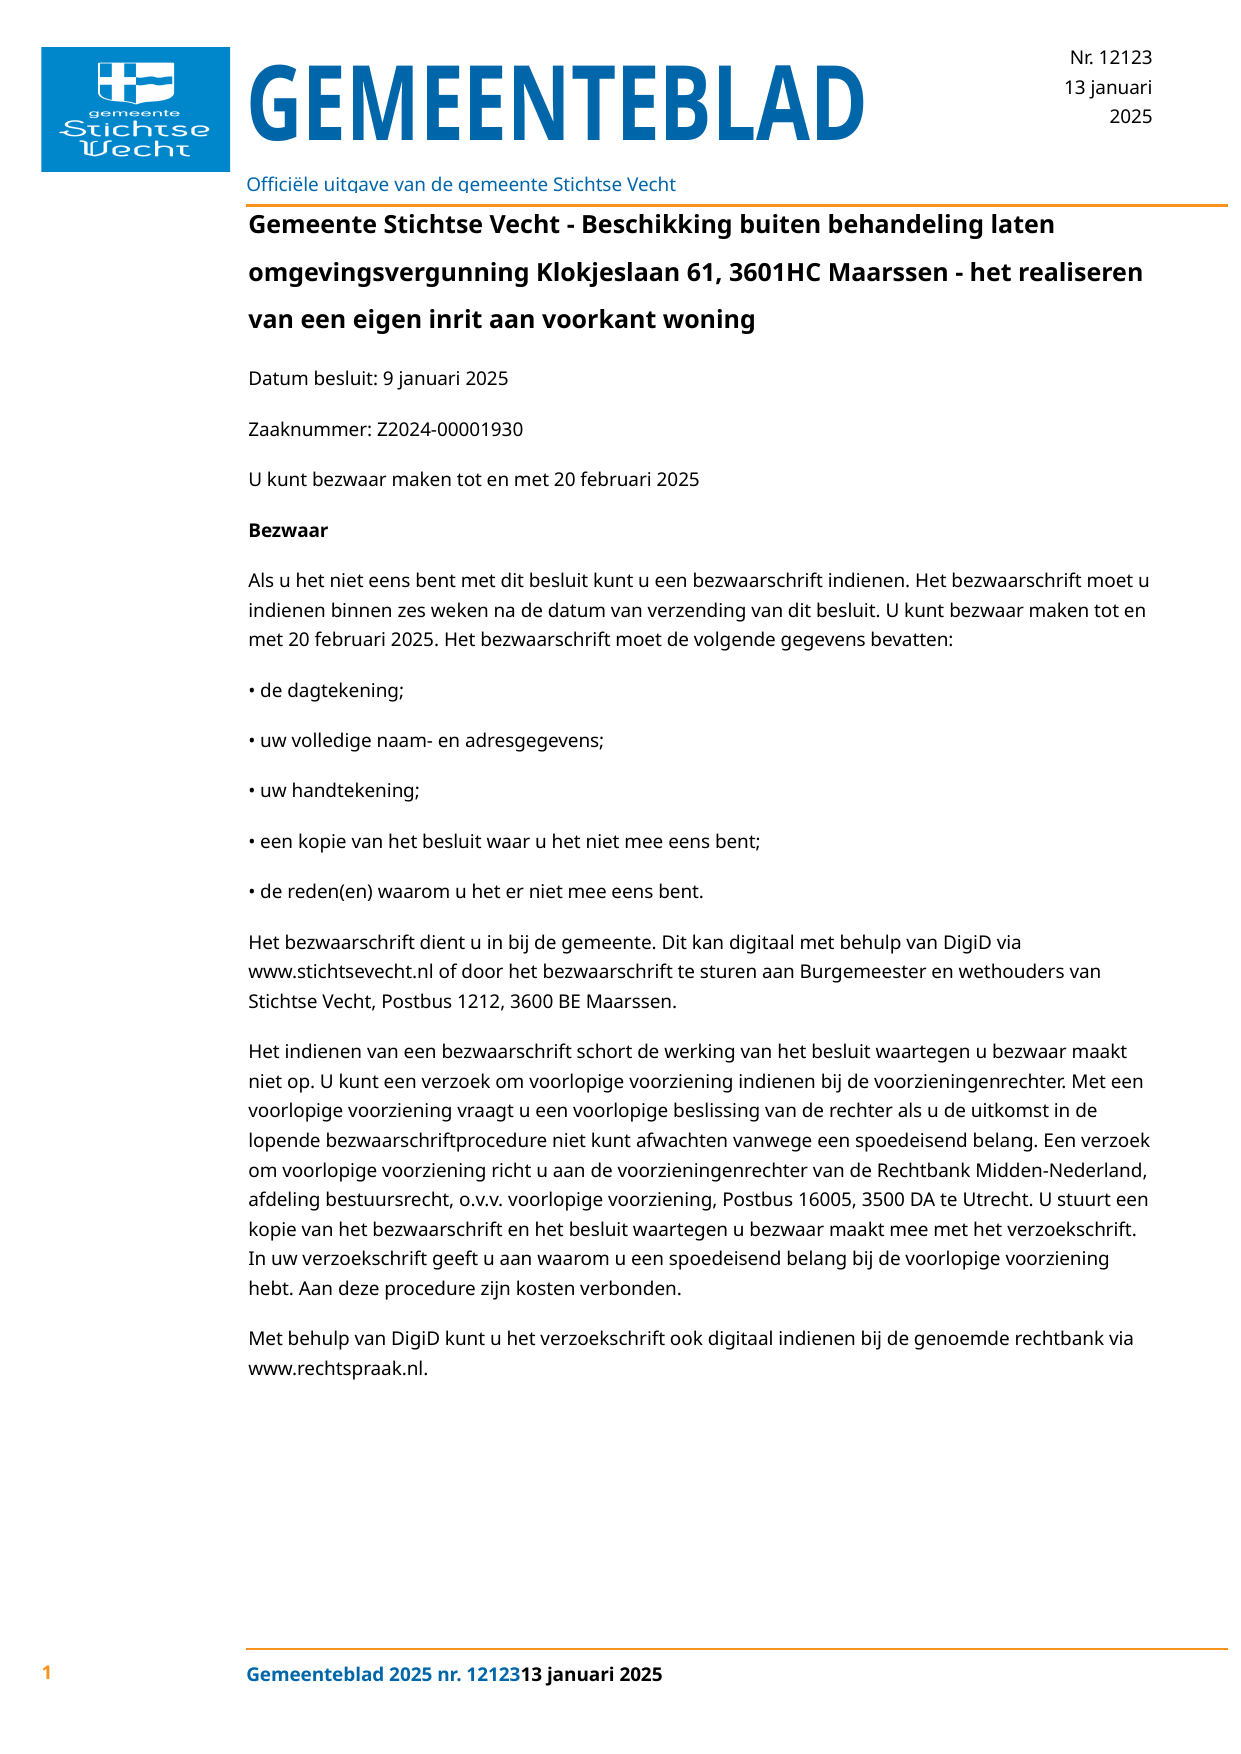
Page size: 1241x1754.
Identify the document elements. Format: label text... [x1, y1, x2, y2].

text • de reden(en) waarom u het er niet mee eens bent. [248, 878, 1152, 904]
text Zaaknummer: Z2024-00001930 [248, 416, 1152, 442]
text • uw handtekening; [248, 778, 1152, 803]
picture [137, 63, 174, 103]
text • uw volledige naam- en adresgegevens; [248, 727, 1152, 753]
text Datum besluit: 9 januari 2025 [248, 366, 1152, 391]
text • een kopie van het besluit waar u het niet mee eens bent; [248, 828, 1152, 854]
text Bezwaar [248, 517, 1152, 542]
text Gemeente Stichtse Vecht - Beschikking buiten behandeling laten omgevingsvergunning Klokjeslaan 61, 3601HC Maarssen - het realiseren van een eigen inrit aan voorkant woning [248, 207, 1152, 336]
text • de dagtekening; [248, 677, 1152, 702]
text Als u het niet eens bent met dit besluit kunt u een bezwaarschrift indienen. Het bezwaarschrift moet u indienen binnen zes weken na de datum van verzending van dit besluit. U kunt bezwaar maken tot en met 20 februari 2025. Het bezwaarschrift moet de volgende gegevens bevatten: [248, 567, 1152, 652]
text Het bezwaarschrift dient u in bij de gemeente. Dit kan digitaal met behulp van DigiD via www.stichtsevecht.nl of door het bezwaarschrift te sturen aan Burgemeester en wethouders van Stichtse Vecht, Postbus 1212, 3600 BE Maarssen. [248, 929, 1152, 1014]
text U kunt bezwaar maken tot en met 20 februari 2025 [248, 466, 1152, 492]
picture [99, 63, 135, 101]
text Het indienen van een bezwaarschrift schort de werking van het besluit waartegen u bezwaar maakt niet op. U kunt een verzoek om voorlopige voorziening indienen bij de voorzieningenrechter. Met een voorlopige voorziening vraagt u een voorlopige beslissing van de rechter als u de uitkomst in de lopende bezwaarschriftprocedure niet kunt afwachten vanwege een spoedeisend belang. Een verzoek om voorlopige voorziening richt u aan de voorzieningenrechter van de Rechtbank Midden-Nederland, afdeling bestuursrecht, o.v.v. voorlopige voorziening, Postbus 16005, 3500 DA te Utrecht. U stuurt een kopie van het bezwaarschrift en het besluit waartegen u bezwaar maakt mee met het verzoekschrift. In uw verzoekschrift geeft u aan waarom u een spoedeisend belang bij de voorlopige voorziening hebt. Aan deze procedure zijn kosten verbonden. [248, 1038, 1152, 1301]
text Met behulp van DigiD kunt u het verzoekschrift ook digitaal indienen bij de genoemde rechtbank via www.rechtspraak.nl. [248, 1326, 1152, 1381]
